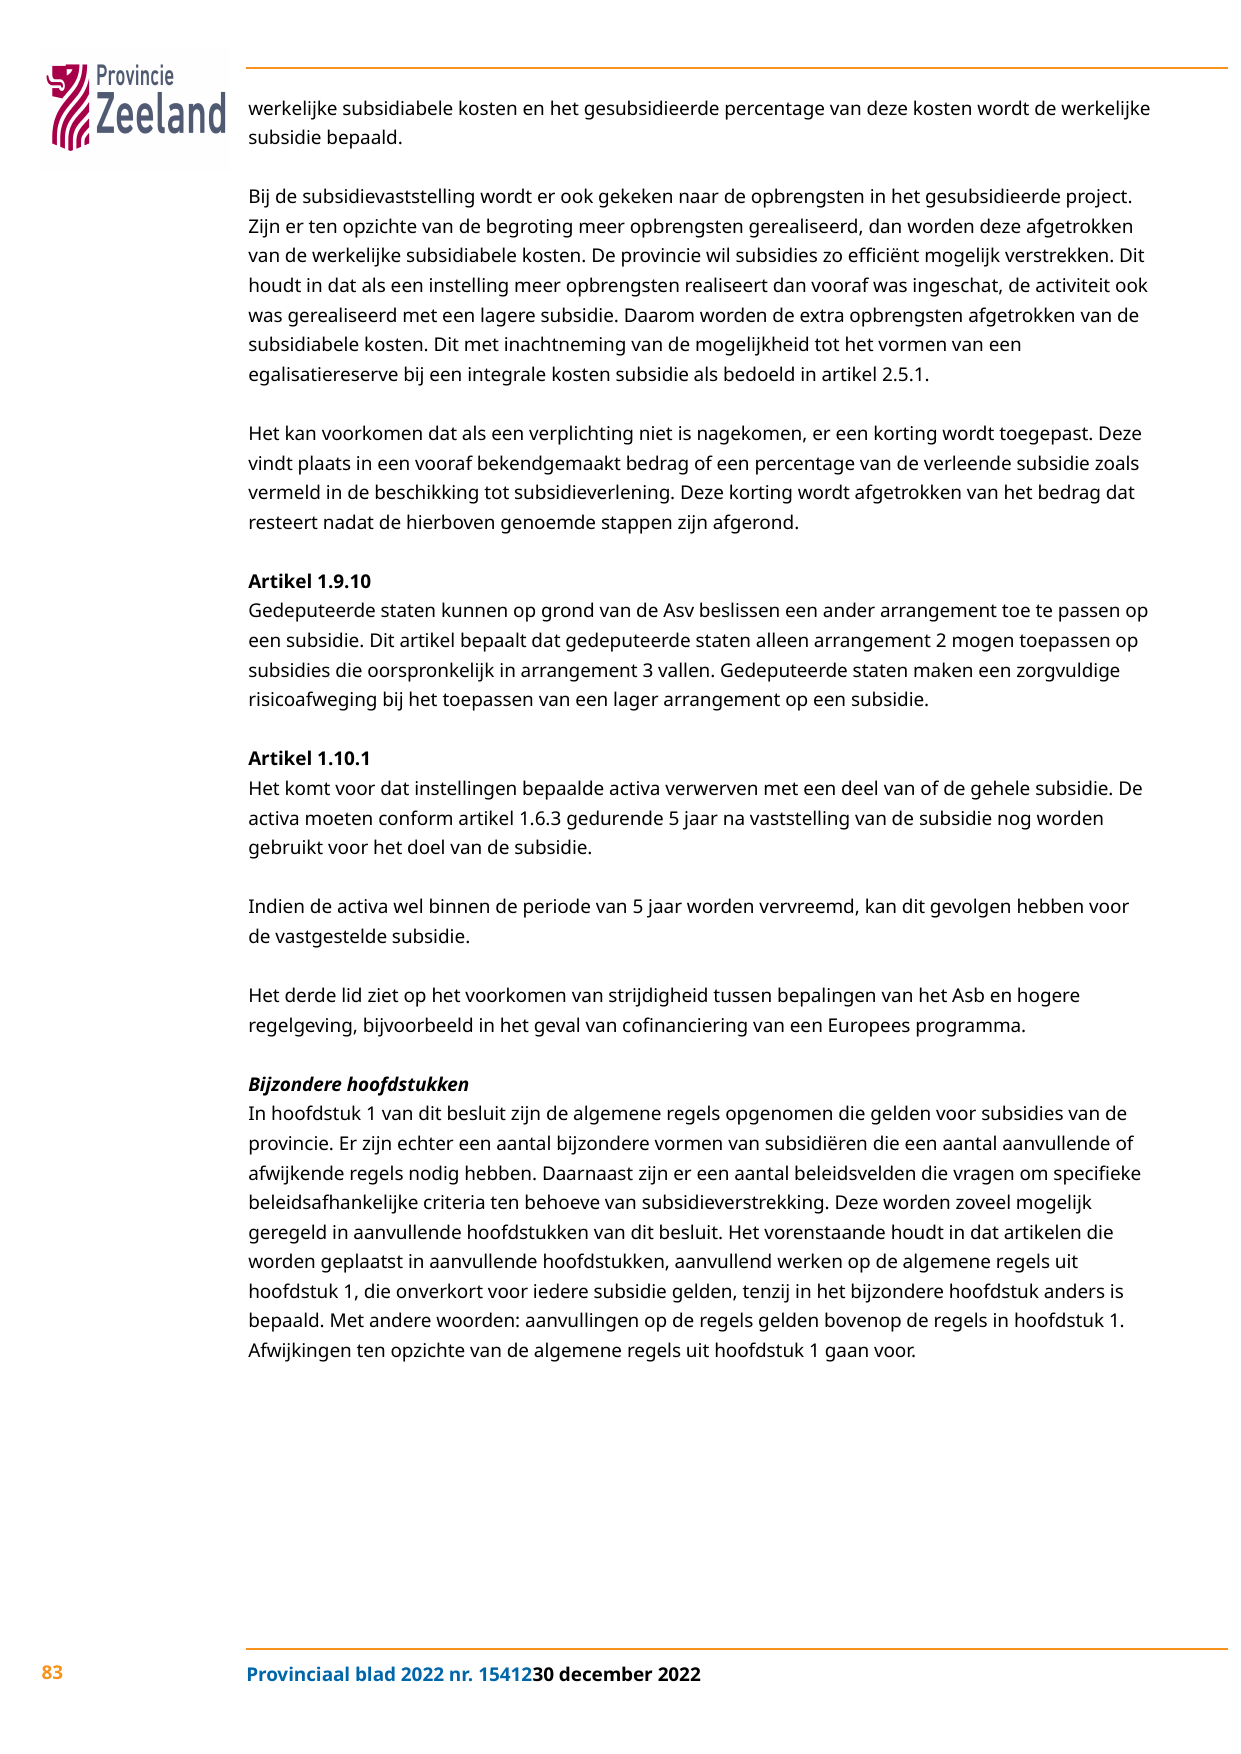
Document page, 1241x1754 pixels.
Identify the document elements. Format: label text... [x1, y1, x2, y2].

picture [41, 47, 231, 172]
text In hoofdstuk 1 van dit besluit zijn de algemene regels opgenomen die gelden voor subsidies van de provincie. Er zijn echter een aantal bijzondere vormen van subsidiëren die een aantal aanvullende of afwijkende regels nodig hebben. Daarnaast zijn er een aantal beleidsvelden die vragen om specifieke beleidsafhankelijke criteria ten behoeve van subsidieverstrekking. Deze worden zoveel mogelijk geregeld in aanvullende hoofdstukken van dit besluit. Het vorenstaande houdt in dat artikelen die worden geplaatst in aanvullende hoofdstukken, aanvullend werken op de algemene regels uit hoofdstuk 1, die onverkort voor iedere subsidie gelden, tenzij in het bijzondere hoofdstuk anders is bepaald. Met andere woorden: aanvullingen op de regels gelden bovenop de regels in hoofdstuk 1. Afwijkingen ten opzichte van de algemene regels uit hoofdstuk 1 gaan voor. [248, 1101, 1152, 1363]
text Artikel 1.9.10 [248, 568, 1152, 594]
text Bij de subsidievaststelling wordt er ook gekeken naar de opbrengsten in het gesubsidieerde project. Zijn er ten opzichte van de begroting meer opbrengsten gerealiseerd, dan worden deze afgetrokken van de werkelijke subsidiabele kosten. De provincie wil subsidies zo efficiënt mogelijk verstrekken. Dit houdt in dat als een instelling meer opbrengsten realiseert dan vooraf was ingeschat, de activiteit ook was gerealiseerd met een lagere subsidie. Daarom worden de extra opbrengsten afgetrokken van de subsidiabele kosten. Dit met inachtneming van de mogelijkheid tot het vormen van een egalisatiereserve bij een integrale kosten subsidie als bedoeld in artikel 2.5.1. [248, 183, 1152, 387]
text Het kan voorkomen dat als een verplichting niet is nagekomen, er een korting wordt toegepast. Deze vindt plaats in een vooraf bekendgemaakt bedrag of een percentage van de verleende subsidie zoals vermeld in de beschikking tot subsidieverlening. Deze korting wordt afgetrokken van het bedrag dat resteert nadat de hierboven genoemde stappen zijn afgerond. [248, 420, 1152, 535]
text Artikel 1.10.1 [248, 746, 1152, 771]
text werkelijke subsidiabele kosten en het gesubsidieerde percentage van deze kosten wordt de werkelijke subsidie bepaald. [248, 95, 1152, 150]
text Het derde lid ziet op het voorkomen van strijdigheid tussen bepalingen van het Asb en hogere regelgeving, bijvoorbeeld in het geval van cofinanciering van een Europees programma. [248, 982, 1152, 1038]
text Bijzondere hoofdstukken [248, 1071, 1152, 1097]
text Gedeputeerde staten kunnen op grond van de Asv beslissen een ander arrangement toe te passen op een subsidie. Dit artikel bepaalt dat gedeputeerde staten alleen arrangement 2 mogen toepassen op subsidies die oorspronkelijk in arrangement 3 vallen. Gedeputeerde staten maken een zorgvuldige risicoafweging bij het toepassen van een lager arrangement op een subsidie. [248, 598, 1152, 712]
text Het komt voor dat instellingen bepaalde activa verwerven met een deel van of de gehele subsidie. De activa moeten conform artikel 1.6.3 gedurende 5 jaar na vaststelling van de subsidie nog worden gebruikt voor het doel van de subsidie. [248, 775, 1152, 860]
text Indien de activa wel binnen de periode van 5 jaar worden vervreemd, kan dit gevolgen hebben voor de vastgestelde subsidie. [248, 893, 1152, 949]
